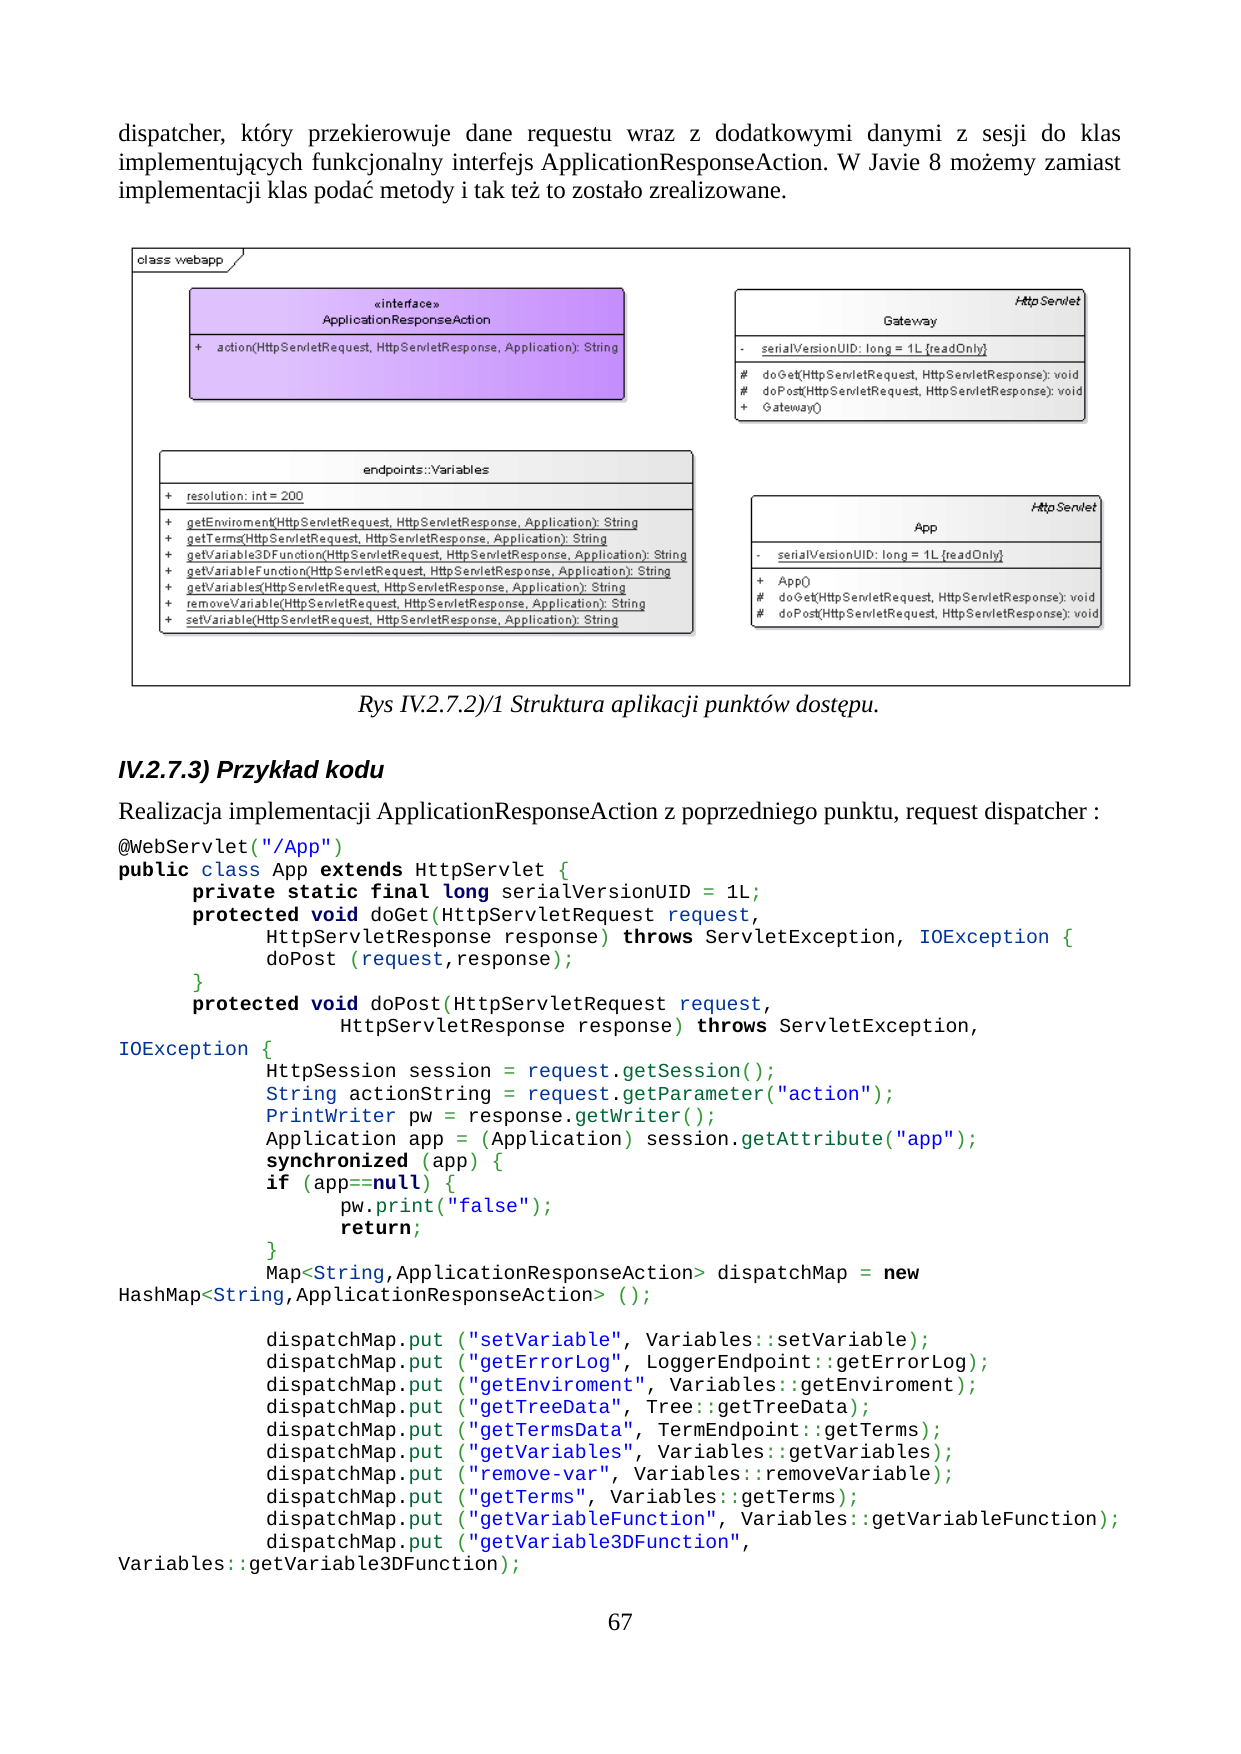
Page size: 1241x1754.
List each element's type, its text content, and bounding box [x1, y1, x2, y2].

text Map<String,ApplicationResponseAction> dispatchMap = new HashMap<String,ApplicationResponseAction> (); [118, 1263, 1122, 1308]
text dispatchMap.put ("getTerms", Variables::getTerms); [118, 1487, 1122, 1509]
text dispatchMap.put ("getVariableFunction", Variables::getVariableFunction); [118, 1509, 1122, 1532]
text public class App extends HttpServlet { [118, 860, 1122, 882]
text dispatcher, który przekierowuje dane requestu wraz z dodatkowymi danymi z sesji do klas implementujących funkcjonalny interfejs ApplicationResponseAction. W Javie 8 możemy zamiast implementacji klas podać metody i tak też to zostało zrealizowane. [118, 118, 1122, 204]
text Realizacja implementacji ApplicationResponseAction z poprzedniego punktu, request dispatcher : [118, 796, 1122, 825]
text dispatchMap.put ("getTermsData", TermEndpoint::getTerms); [118, 1419, 1122, 1442]
text dispatchMap.put ("getVariable3DFunction", Variables::getVariable3DFunction); [118, 1532, 1122, 1576]
text String actionString = request.getParameter("action"); [118, 1084, 1122, 1106]
text private static final long serialVersionUID = 1L; [118, 882, 1122, 904]
text dispatchMap.put ("remove-var", Variables::removeVariable); [118, 1464, 1122, 1487]
text dispatchMap.put ("setVariable", Variables::setVariable); [118, 1330, 1122, 1352]
text doPost (request,response); [118, 949, 1122, 972]
text synchronized (app) { [118, 1151, 1122, 1173]
text Application app = (Application) session.getAttribute("app"); [118, 1128, 1122, 1151]
text return; [118, 1218, 1122, 1240]
text HttpServletResponse response) throws ServletException, IOException { [118, 1016, 1122, 1061]
text protected void doPost(HttpServletRequest request, [118, 994, 1122, 1016]
subtitle Przykład kodu [118, 755, 1122, 783]
text } [118, 972, 1122, 994]
text protected void doGet(HttpServletRequest request, [118, 904, 1122, 927]
text dispatchMap.put ("getVariables", Variables::getVariables); [118, 1442, 1122, 1464]
picture [128, 244, 1133, 689]
text Rys IV.2.7.2)/1 Struktura aplikacji punktów dostępu. [118, 229, 1122, 717]
text dispatchMap.put ("getErrorLog", LoggerEndpoint::getErrorLog); [118, 1352, 1122, 1375]
text HttpServletResponse response) throws ServletException, IOException { [118, 927, 1122, 949]
text } [118, 1240, 1122, 1263]
text HttpSession session = request.getSession(); [118, 1061, 1122, 1084]
text dispatchMap.put ("getTreeData", Tree::getTreeData); [118, 1397, 1122, 1419]
text @WebServlet("/App") [118, 837, 1122, 860]
text if (app==null) { [118, 1173, 1122, 1196]
text pw.print("false"); [118, 1196, 1122, 1218]
text dispatchMap.put ("getEnviroment", Variables::getEnviroment); [118, 1375, 1122, 1397]
text PrintWriter pw = response.getWriter(); [118, 1106, 1122, 1128]
